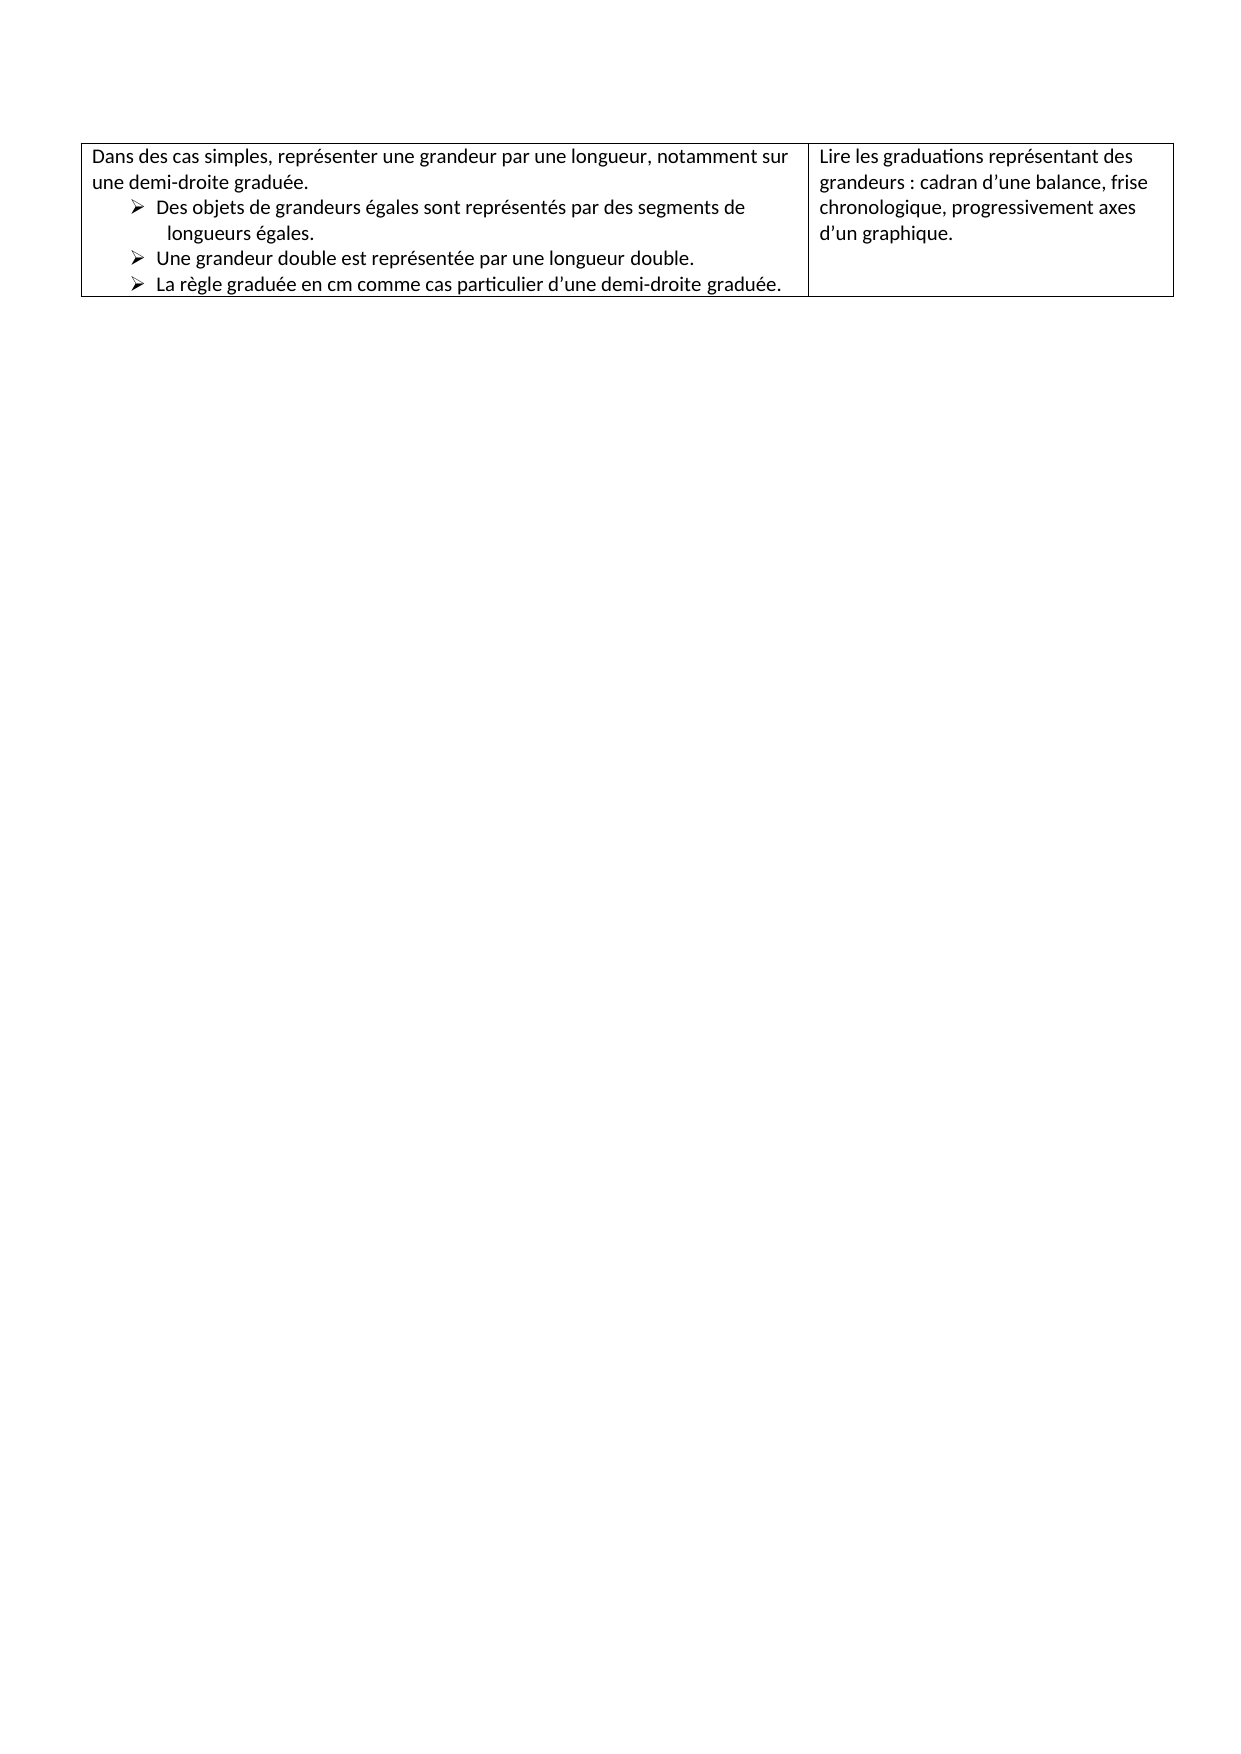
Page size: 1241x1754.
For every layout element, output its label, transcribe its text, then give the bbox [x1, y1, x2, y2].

table_cell Lire les graduations représentant des grandeurs : cadran d’une balance, frise chronologique, progressivement axes d’un graphique. [809, 144, 1173, 296]
table_cell Dans des cas simples, représenter une grandeur par une longueur, notamment sur une demi-droite graduée. Des objets de grandeurs égales sont représentés par des segments de longueurs égales. Une grandeur double est représentée par une longueur double. La règle graduée en cm comme cas particulier d’une demi-droite graduée. [82, 144, 808, 296]
